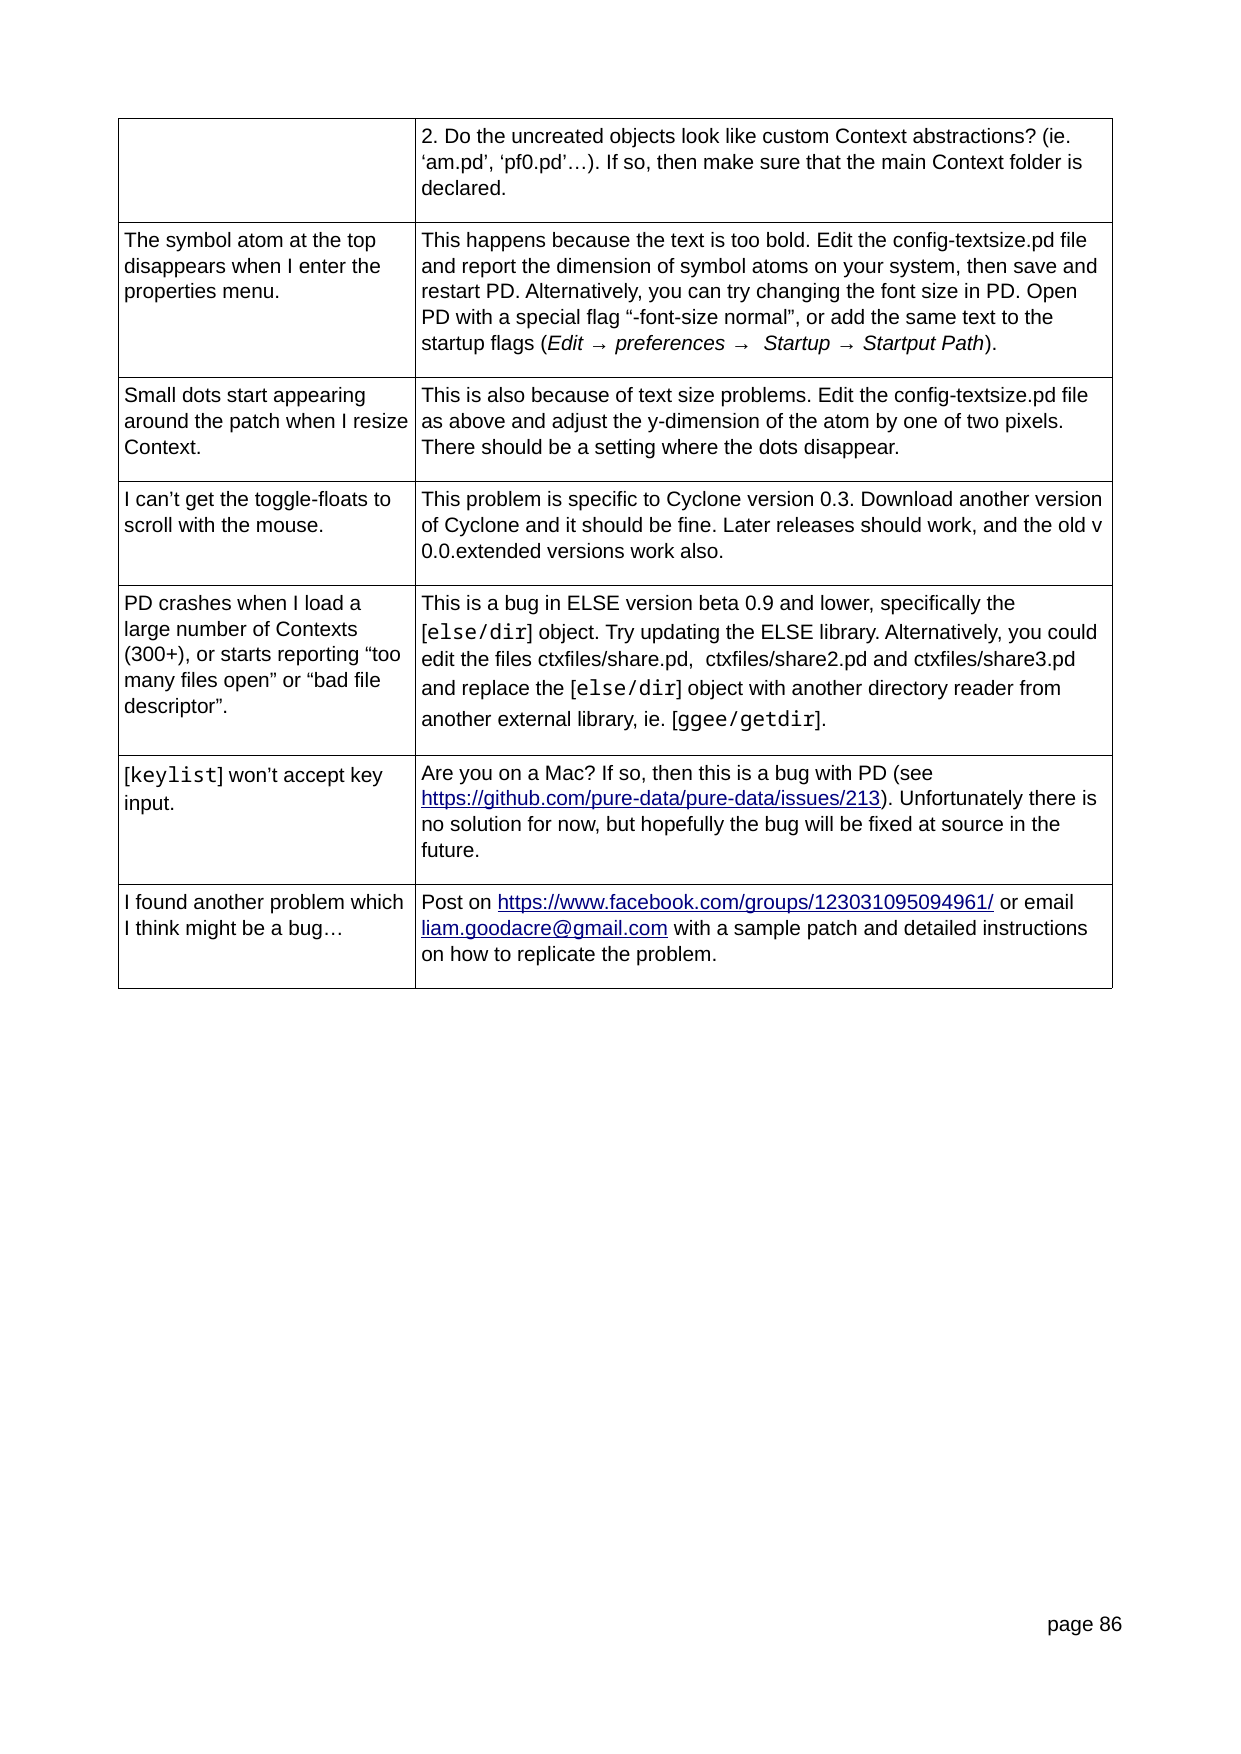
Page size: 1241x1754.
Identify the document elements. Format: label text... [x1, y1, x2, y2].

table_cell 2. Do the uncreated objects look like custom Context abstractions? (ie. ‘am.pd’, ‘pf0.pd’…). If so, then make sure that the main Context folder is declared. [416, 119, 1112, 222]
table_cell PD crashes when I load a large number of Contexts (300+), or starts reporting “too many files open” or “bad file descriptor”. [119, 586, 415, 754]
table_cell This is a bug in ELSE version beta 0.9 and lower, specifically the [else/dir] object. Try updating the ELSE library. Alternatively, you could edit the files ctxfiles/share.pd, ctxfiles/share2.pd and ctxfiles/share3.pd and replace the [else/dir] object with another directory reader from another external library, ie. [ggee/getdir]. [416, 586, 1112, 754]
table_cell This happens because the text is too bold. Edit the config-textsize.pd file and report the dimension of symbol atoms on your system, then save and restart PD. Alternatively, you can try changing the font size in PD. Open PD with a special flag “-font-size normal”, or add the same text to the startup flags (Edit → preferences → Startup → Startput Path). [416, 223, 1112, 377]
table_cell [keylist] won’t accept key input. [119, 756, 415, 884]
table_cell The symbol atom at the top disappears when I enter the properties menu. [119, 223, 415, 377]
table_cell Post on https://www.facebook.com/groups/123031095094961/ or email liam.goodacre@gmail.com with a sample patch and detailed instructions on how to replicate the problem. [416, 885, 1112, 988]
table_cell I found another problem which I think might be a bug… [119, 885, 415, 988]
table_cell Are you on a Mac? If so, then this is a bug with PD (see https://github.com/pure-data/pure-data/issues/213). Unfortunately there is no solution for now, but hopefully the bug will be fixed at source in the future. [416, 756, 1112, 884]
table_cell This is also because of text size problems. Edit the config-textsize.pd file as above and adjust the y-dimension of the atom by one of two pixels. There should be a setting where the dots disappear. [416, 378, 1112, 481]
table_cell [119, 119, 415, 222]
table_cell This problem is specific to Cyclone version 0.3. Download another version of Cyclone and it should be fine. Later releases should work, and the old v 0.0.extended versions work also. [416, 482, 1112, 585]
table_cell Small dots start appearing around the patch when I resize Context. [119, 378, 415, 481]
table_cell I can’t get the toggle-floats to scroll with the mouse. [119, 482, 415, 585]
